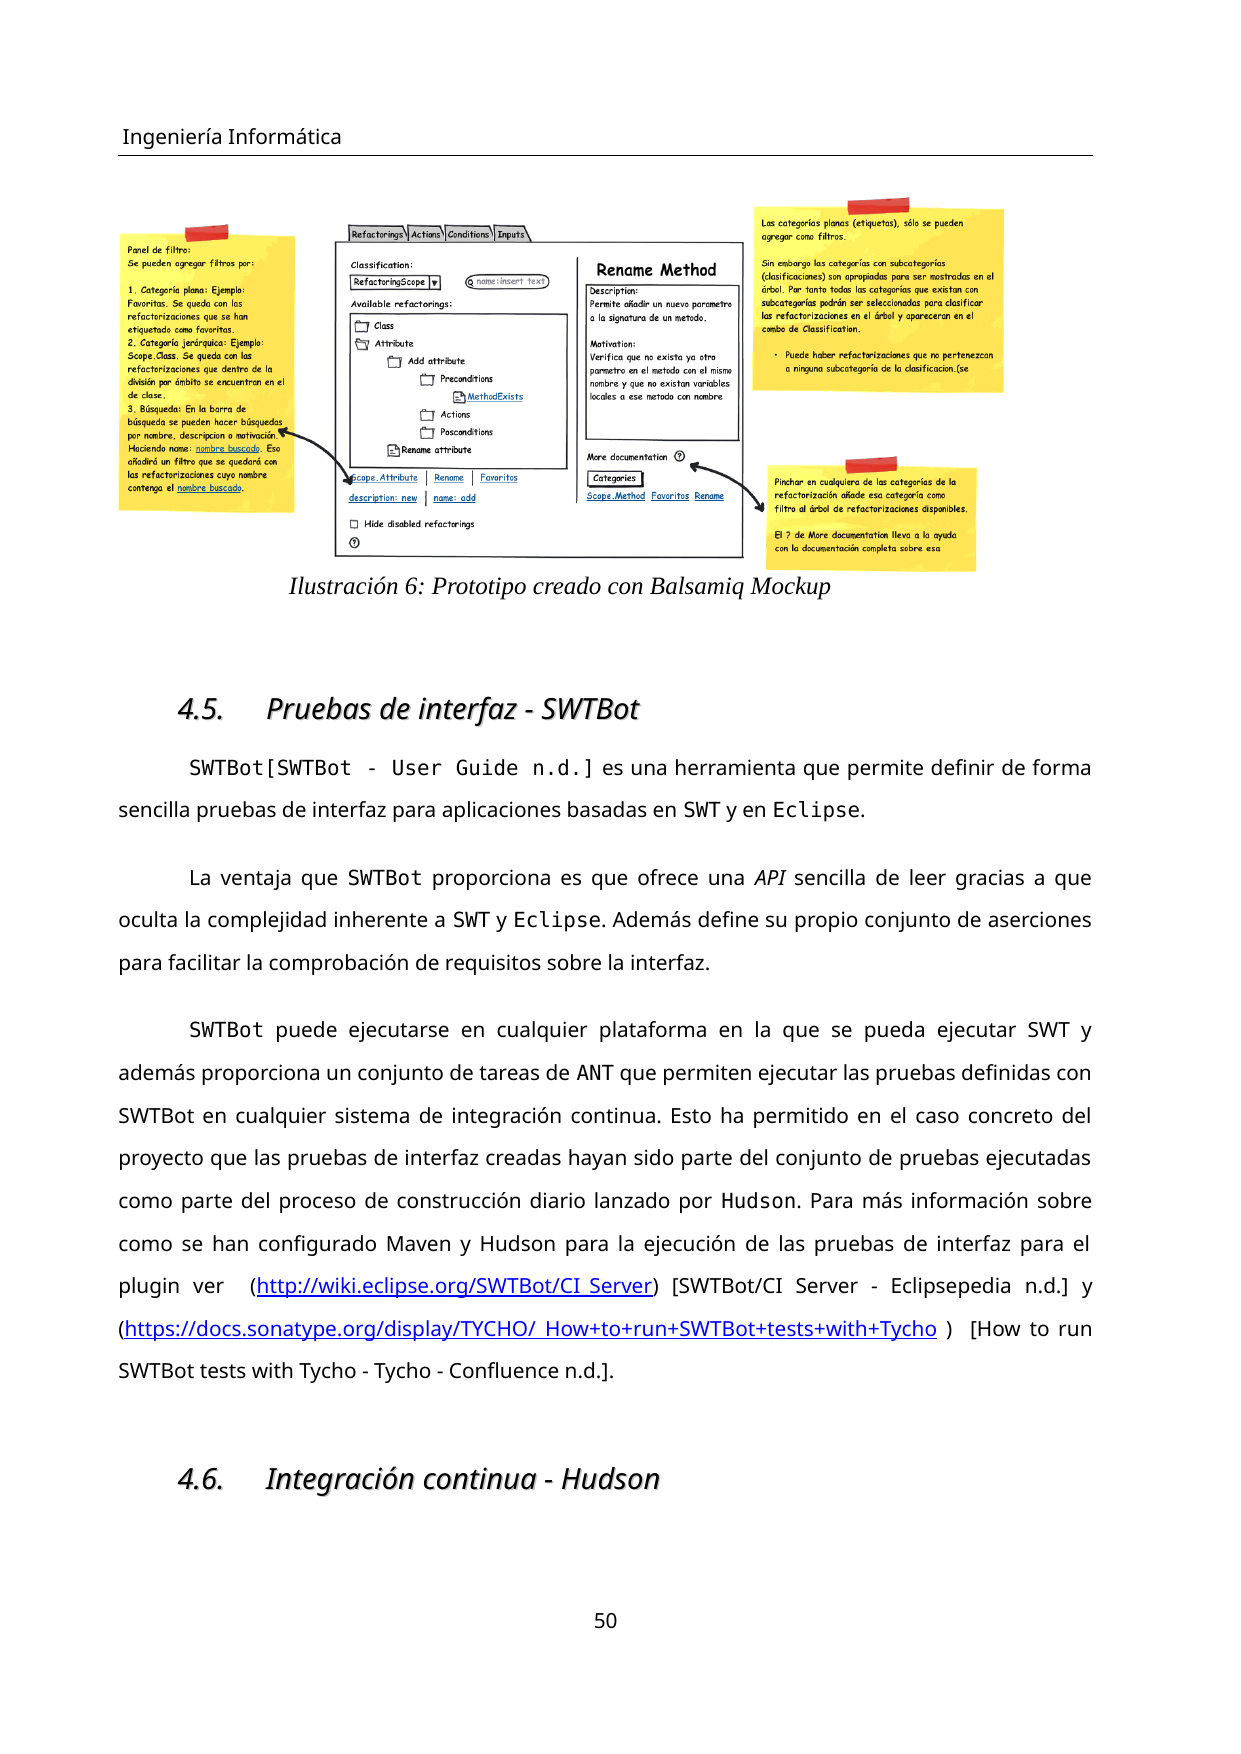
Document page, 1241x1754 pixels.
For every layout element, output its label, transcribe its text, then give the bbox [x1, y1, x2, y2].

text SWTBot puede ejecutarse en cualquier plataforma en la que se pueda ejecutar SWT y además proporciona un conjunto de tareas de ANT que permiten ejecutar las pruebas definidas con SWTBot en cualquier sistema de integración continua. Esto ha permitido en el caso concreto del proyecto que las pruebas de interfaz creadas hayan sido parte del conjunto de pruebas ejecutadas como parte del proceso de construcción diario lanzado por Hudson. Para más información sobre como se han configurado Maven y Hudson para la ejecución de las pruebas de interfaz para el plugin ver (http://wiki.eclipse.org/SWTBot/CI_Server) [SWTBot/CI Server - Eclipsepedia n.d.] y (https://docs.sonatype.org/display/TYCHO/ How+to+run+SWTBot+tests+with+Tycho ) [How to run SWTBot tests with Tycho - Tycho - Confluence n.d.]. [118, 1016, 1093, 1385]
text SWTBot[SWTBot - User Guide n.d.] es una herramienta que permite definir de forma sencilla pruebas de interfaz para aplicaciones basadas en SWT y en Eclipse. [118, 753, 1093, 824]
text La ventaja que SWTBot proporciona es que ofrece una API sencilla de leer gracias a que oculta la complejidad inherente a SWT y Eclipse. Además define su propio conjunto de aserciones para facilitar la comprobación de requisitos sobre la interfaz. [118, 863, 1093, 976]
subtitle Integración continua - Hudson [177, 1458, 1093, 1498]
text Ilustración 6: Prototipo creado con Balsamiq Mockup [118, 572, 1004, 600]
picture [118, 197, 1005, 572]
subtitle Pruebas de interfaz - SWTBot [177, 688, 1093, 728]
